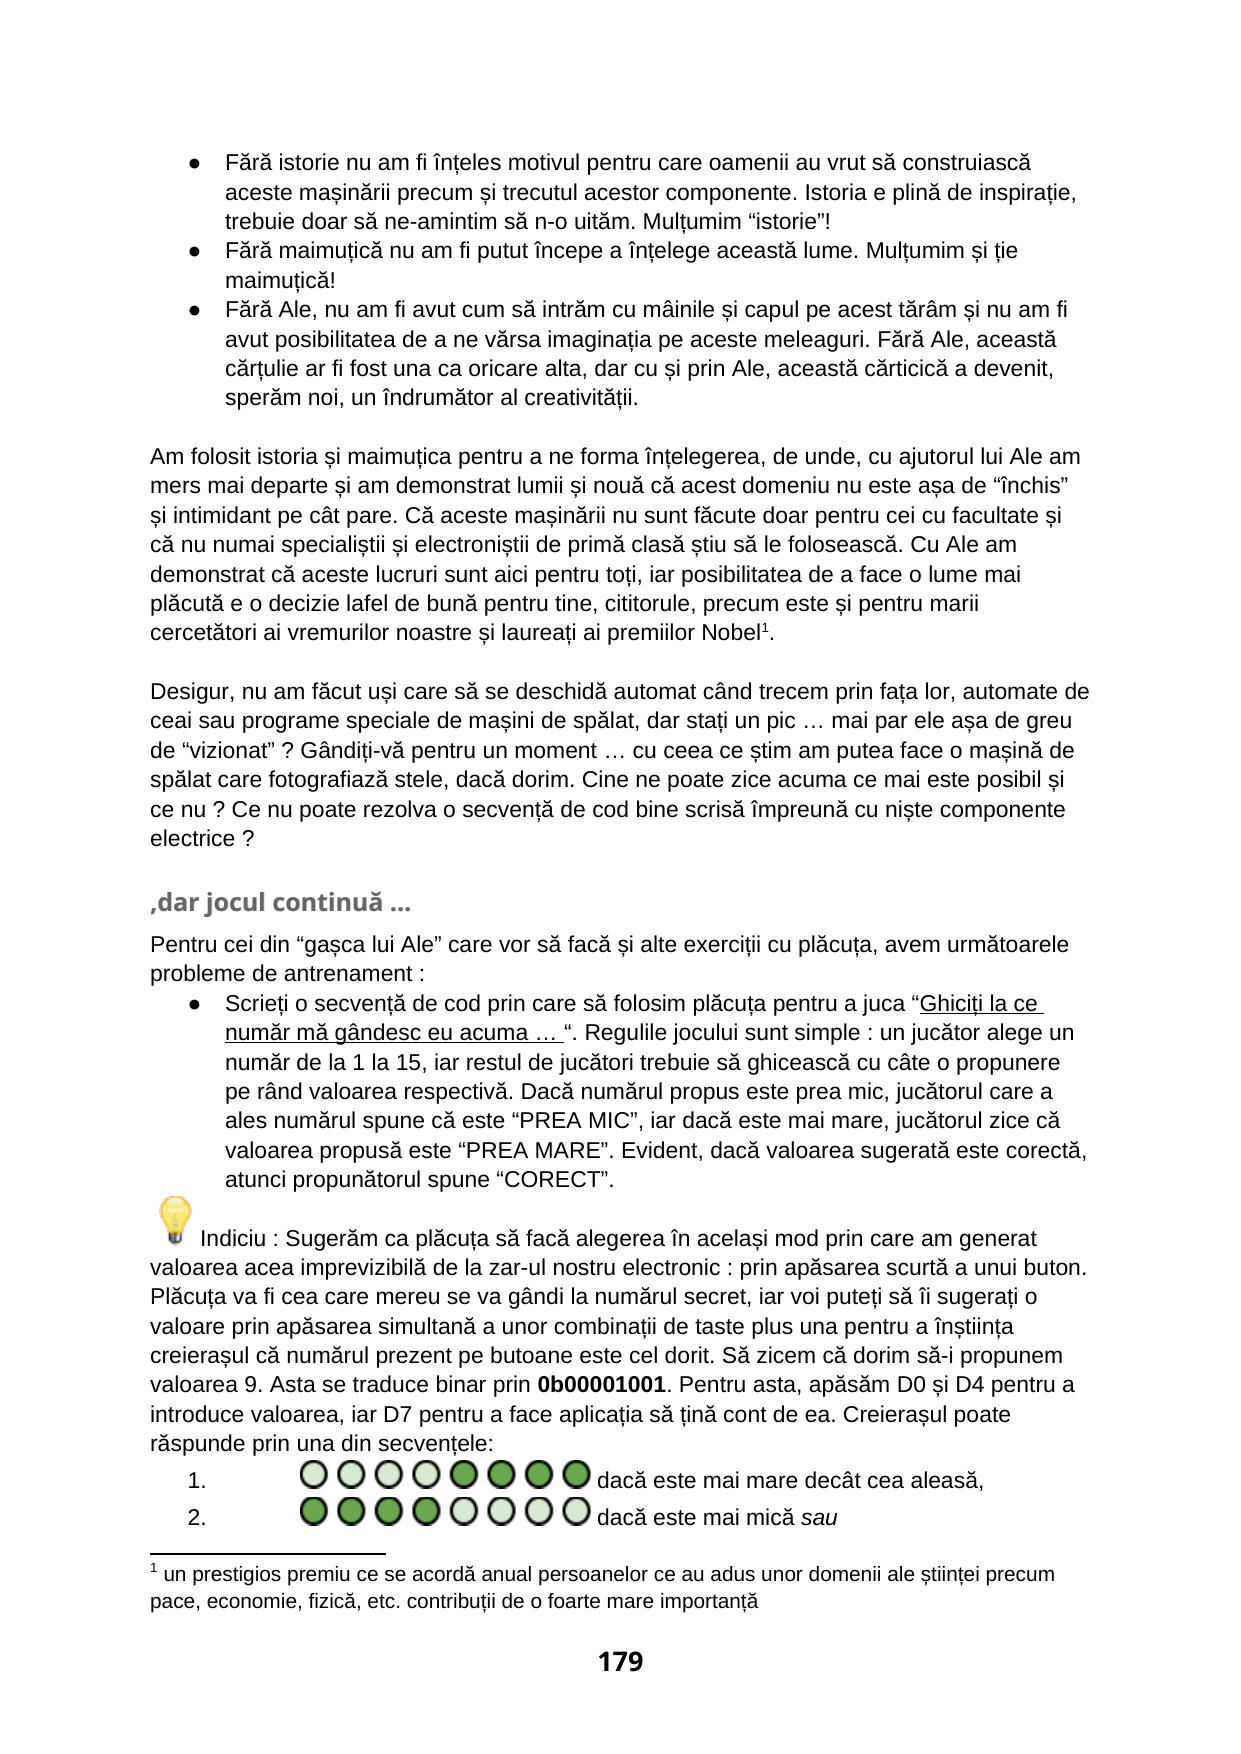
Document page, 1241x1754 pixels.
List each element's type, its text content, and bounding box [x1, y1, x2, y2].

list Fără Ale, nu am fi avut cum să intrăm cu mâinile și capul pe acest tărâm și nu am fi avut posibilitatea de a ne vărsa imaginația pe aceste meleaguri. Fără Ale, această cărțulie ar fi fost una ca oricare alta, dar cu și prin Ale, această cărticică a devenit, sperăm noi, un îndrumător al creativității. [187, 297, 1091, 411]
text Desigur, nu am făcut uși care să se deschidă automat când trecem prin fața lor, automate de ceai sau programe speciale de mașini de spălat, dar stați un pic … mai par ele așa de greu de “vizionat” ? Gândiți-vă pentru un moment … cu ceea ce știm am putea face o mașină de spălat care fotografiază stele, dacă dorim. Cine ne poate zice acuma ce mai este posibil și ce nu ? Ce nu poate rezolva o secvență de cod bine scrisă împreună cu niște componente electrice ? [150, 679, 1091, 851]
picture [150, 1196, 200, 1246]
text Pentru cei din “gașca lui Ale” care vor să facă și alte exerciții cu plăcuța, avem următoarele probleme de antrenament : [150, 932, 1091, 987]
text Indiciu : Sugerăm ca plăcuța să facă alegerea în același mod prin care am generat valoarea acea imprevizibilă de la zar-ul nostru electronic : prin apăsarea scurtă a unui buton. Plăcuța va fi cea care mereu se va gândi la numărul secret, iar voi puteți să îi sugerați o valoare prin apăsarea simultană a unor combinații de taste plus una pentru a înștiința creierașul că numărul prezent pe butoane este cel dorit. Să zicem că dorim să-i propunem valoarea 9. Asta se traduce binar prin 0b00001001. Pentru asta, apăsăm D0 și D4 pentru a introduce valoarea, iar D7 pentru a face aplicația să țină cont de ea. Creierașul poate răspunde prin una din secvențele: [150, 1196, 1091, 1457]
picture [300, 1460, 591, 1489]
list dacă este mai mare decât cea aleasă, [187, 1460, 1091, 1493]
text Am folosit istoria și maimuțica pentru a ne forma înțelegerea, de unde, cu ajutorul lui Ale am mers mai departe și am demonstrat lumii și nouă că acest domeniu nu este așa de “închis” și intimidant pe cât pare. Că aceste mașinării nu sunt făcute doar pentru cei cu facultate și că nu numai specialiștii și electroniștii de primă clasă știu să le folosească. Cu Ale am demonstrat că aceste lucruri sunt aici pentru toți, iar posibilitatea de a face o lume mai plăcută e o decizie lafel de bună pentru tine, cititorule, precum este și pentru marii cercetători ai vremurilor noastre și laureați ai premiilor Nobel. [150, 444, 1091, 646]
list dacă este mai mică sau [187, 1497, 1091, 1530]
text un prestigios premiu ce se acordă anual persoanelor ce au adus unor domenii ale științei precum pace, economie, fizică, etc. contribuții de o foarte mare importanță [150, 1561, 1091, 1613]
subtitle ,dar jocul continuă … [150, 884, 1091, 918]
list Scrieți o secvență de cod prin care să folosim plăcuța pentru a juca “Ghiciți la ce număr mă gândesc eu acuma … “. Regulile jocului sunt simple : un jucător alege un număr de la 1 la 15, iar restul de jucători trebuie să ghicească cu câte o propunere pe rând valoarea respectivă. Dacă numărul propus este prea mic, jucătorul care a ales numărul spune că este “PREA MIC”, iar dacă este mai mare, jucătorul zice că valoarea propusă este “PREA MARE”. Evident, dacă valoarea sugerată este corectă, atunci propunătorul spune “CORECT”. [187, 990, 1091, 1192]
list Fără istorie nu am fi înțeles motivul pentru care oamenii au vrut să construiască aceste mașinării precum și trecutul acestor componente. Istoria e plină de inspirație, trebuie doar să ne-amintim să n-o uităm. Mulțumim “istorie”! [187, 150, 1091, 234]
picture [300, 1497, 591, 1526]
list Fără maimuțică nu am fi putut începe a înțelege această lume. Mulțumim și ție maimuțică! [187, 238, 1091, 293]
